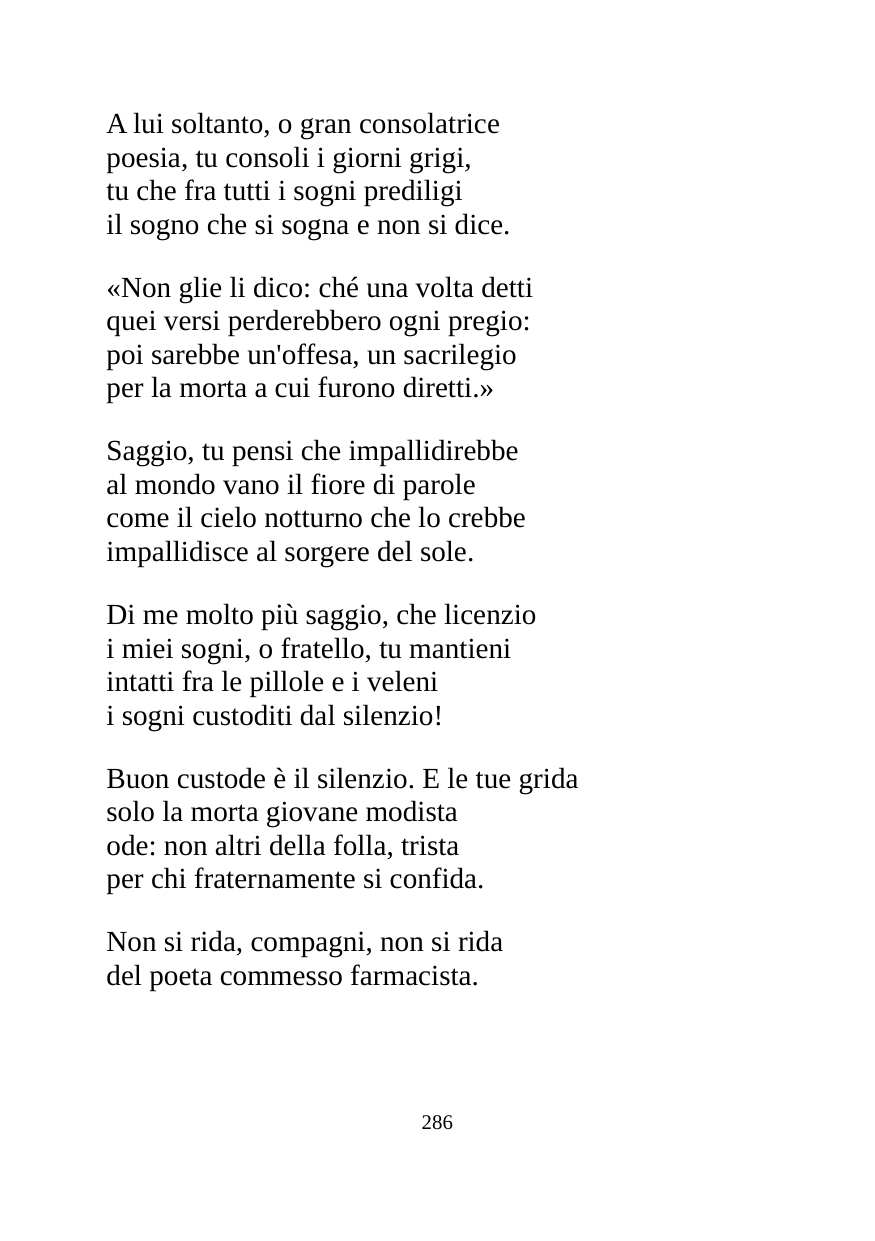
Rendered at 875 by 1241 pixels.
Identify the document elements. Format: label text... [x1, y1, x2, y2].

text Buon custode è il silenzio. E le tue grida [106, 761, 768, 794]
text poesia, tu consoli i giorni grigi, [106, 140, 768, 173]
text solo la morta giovane modista [106, 794, 768, 828]
text Non si rida, compagni, non si rida [106, 924, 768, 958]
text il sogno che si sogna e non si dice. [106, 207, 768, 240]
text tu che fra tutti i sogni prediligi [106, 173, 768, 207]
text al mondo vano il fiore di parole [106, 467, 768, 501]
text quei versi perderebbero ogni pregio: [106, 303, 768, 337]
text i miei sogni, o fratello, tu mantieni [106, 631, 768, 664]
text intatti fra le pillole e i veleni [106, 664, 768, 698]
text ode: non altri della folla, trista [106, 828, 768, 861]
text poi sarebbe un'offesa, un sacrilegio [106, 337, 768, 371]
text del poeta commesso farmacista. [106, 958, 768, 992]
text come il cielo notturno che lo crebbe [106, 501, 768, 534]
text impallidisce al sorgere del sole. [106, 534, 768, 568]
text per la morta a cui furono diretti.» [106, 371, 768, 404]
text i sogni custoditi dal silenzio! [106, 698, 768, 731]
text A lui soltanto, o gran consolatrice [106, 106, 768, 140]
text per chi fraternamente si confida. [106, 861, 768, 895]
text Saggio, tu pensi che impallidirebbe [106, 433, 768, 467]
text «Non glie li dico: ché una volta detti [106, 270, 768, 303]
text Di me molto più saggio, che licenzio [106, 597, 768, 631]
